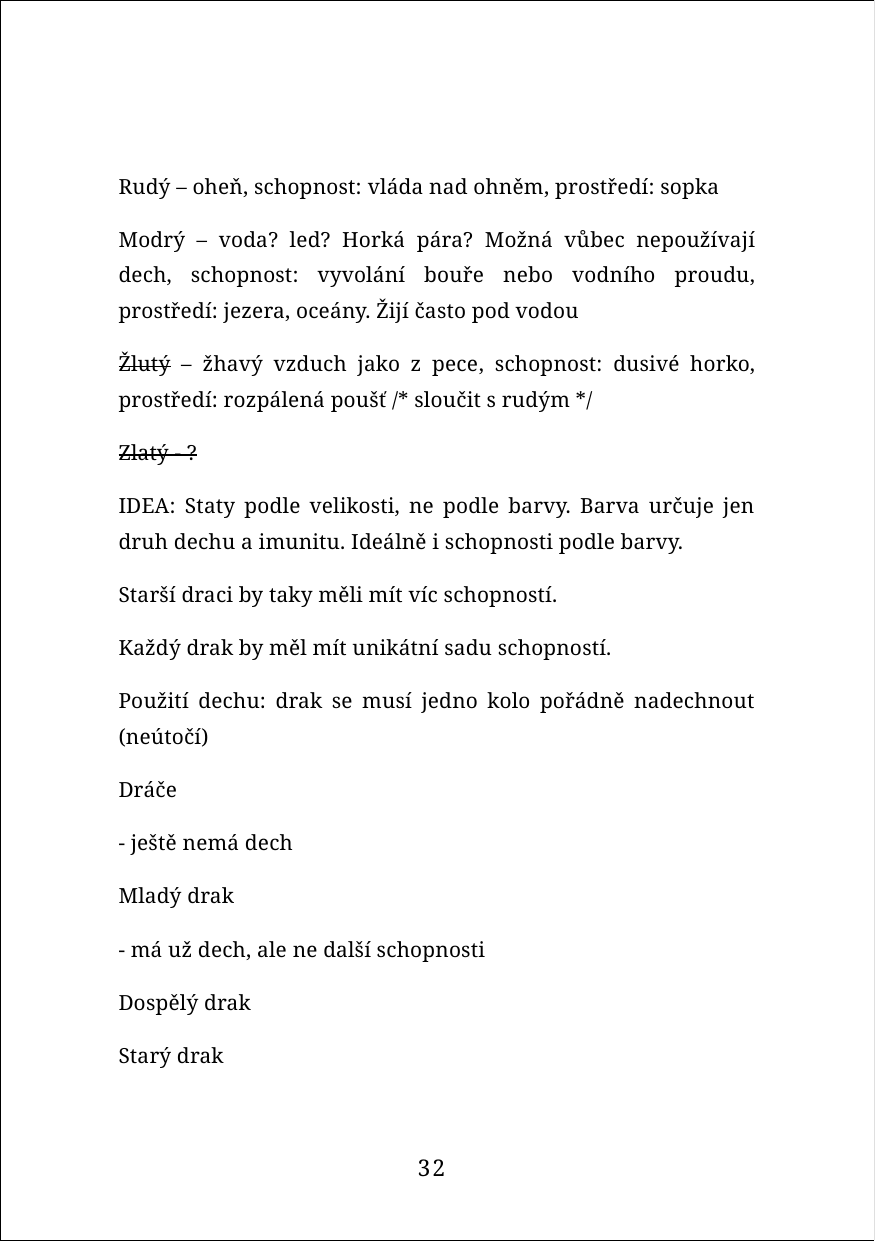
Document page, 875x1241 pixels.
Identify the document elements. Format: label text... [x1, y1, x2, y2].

text - ještě nemá dech [118, 828, 756, 857]
text Rudý – oheň, schopnost: vláda nad ohněm, prostředí: sopka [118, 172, 756, 200]
text Mladý drak [118, 882, 756, 910]
text Použití dechu: drak se musí jedno kolo pořádně nadechnout (neútočí) [118, 686, 756, 750]
text Zlatý - ? [118, 438, 756, 466]
text Dospělý drak [118, 988, 756, 1017]
text - má už dech, ale ne další schopnosti [118, 935, 756, 963]
text Starší draci by taky měli mít víc schopností. [118, 580, 756, 608]
text IDEA: Staty podle velikosti, ne podle barvy. Barva určuje jen druh dechu a imunitu. Ideálně i schopnosti podle barvy. [118, 491, 756, 555]
text Modrý – voda? led? Horká pára? Možná vůbec nepoužívají dech, schopnost: vyvolání bouře nebo vodního proudu, prostředí: jezera, oceány. Žijí často pod vodou [118, 225, 756, 324]
text Žlutý – žhavý vzduch jako z pece, schopnost: dusivé horko, prostředí: rozpálená poušť /* sloučit s rudým */ [118, 349, 756, 413]
text Každý drak by měl mít unikátní sadu schopností. [118, 633, 756, 662]
text Starý drak [118, 1041, 756, 1070]
text Dráče [118, 775, 756, 804]
